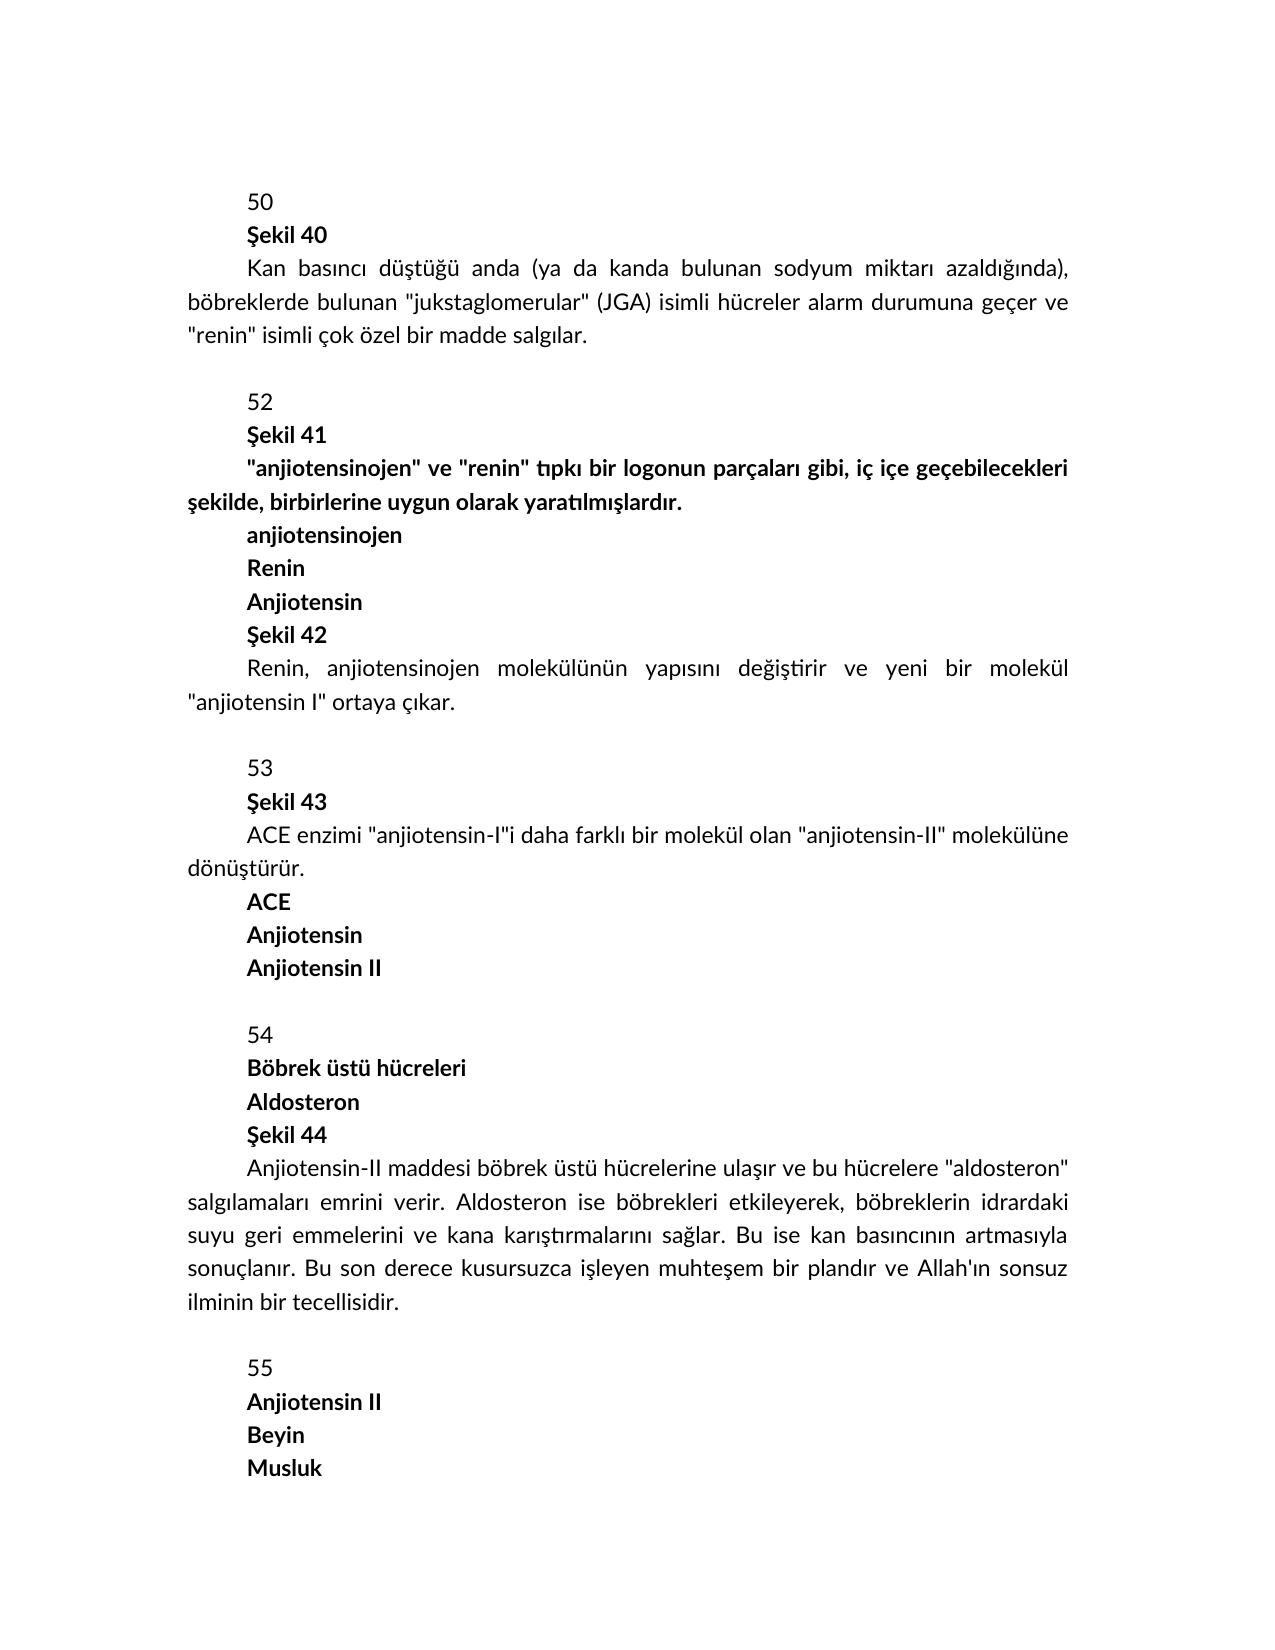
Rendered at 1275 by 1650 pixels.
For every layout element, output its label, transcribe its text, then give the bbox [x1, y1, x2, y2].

text Renin [187, 550, 1070, 583]
text Anjiotensin [187, 917, 1070, 950]
text Şekil 41 [187, 417, 1070, 450]
text ACE [187, 883, 1070, 917]
text Kan basıncı düştüğü anda (ya da kanda bulunan sodyum miktarı azaldığında), böbreklerde bulunan "jukstaglomerular" (JGA) isimli hücreler alarm durumuna geçer ve "renin" isimli çok özel bir madde salgılar. [187, 250, 1070, 350]
text Anjiotensin II [187, 1383, 1070, 1417]
text anjiotensinojen [187, 517, 1070, 550]
text Aldosteron [187, 1083, 1070, 1117]
text Musluk [187, 1450, 1070, 1483]
text Şekil 42 [187, 617, 1070, 650]
text 54 [187, 1017, 1070, 1050]
text 52 [187, 383, 1070, 417]
text Şekil 40 [187, 217, 1070, 250]
text Anjiotensin II [187, 950, 1070, 983]
text Anjiotensin-II maddesi böbrek üstü hücrelerine ulaşır ve bu hücrelere "aldosteron" salgılamaları emrini verir. Aldosteron ise böbrekleri etkileyerek, böbreklerin idrardaki suyu geri emmelerini ve kana karıştırmalarını sağlar. Bu ise kan basıncının artmasıyla sonuçlanır. Bu son derece kusursuzca işleyen muhteşem bir plandır ve Allah'ın sonsuz ilminin bir tecellisidir. [187, 1150, 1070, 1317]
text Böbrek üstü hücreleri [187, 1050, 1070, 1083]
text "anjiotensinojen" ve "renin" tıpkı bir logonun parçaları gibi, iç içe geçebilecekleri şekilde, birbirlerine uygun olarak yaratılmışlardır. [187, 450, 1070, 517]
text Renin, anjiotensinojen molekülünün yapısını değiştirir ve yeni bir molekül "anjiotensin I" ortaya çıkar. [187, 650, 1070, 717]
text Beyin [187, 1417, 1070, 1450]
text ACE enzimi "anjiotensin-I"i daha farklı bir molekül olan "anjiotensin-II" molekülüne dönüştürür. [187, 817, 1070, 883]
text 55 [187, 1350, 1070, 1383]
text Şekil 44 [187, 1117, 1070, 1150]
text 53 [187, 750, 1070, 783]
text Şekil 43 [187, 783, 1070, 817]
text 50 [187, 183, 1070, 217]
text Anjiotensin [187, 583, 1070, 617]
